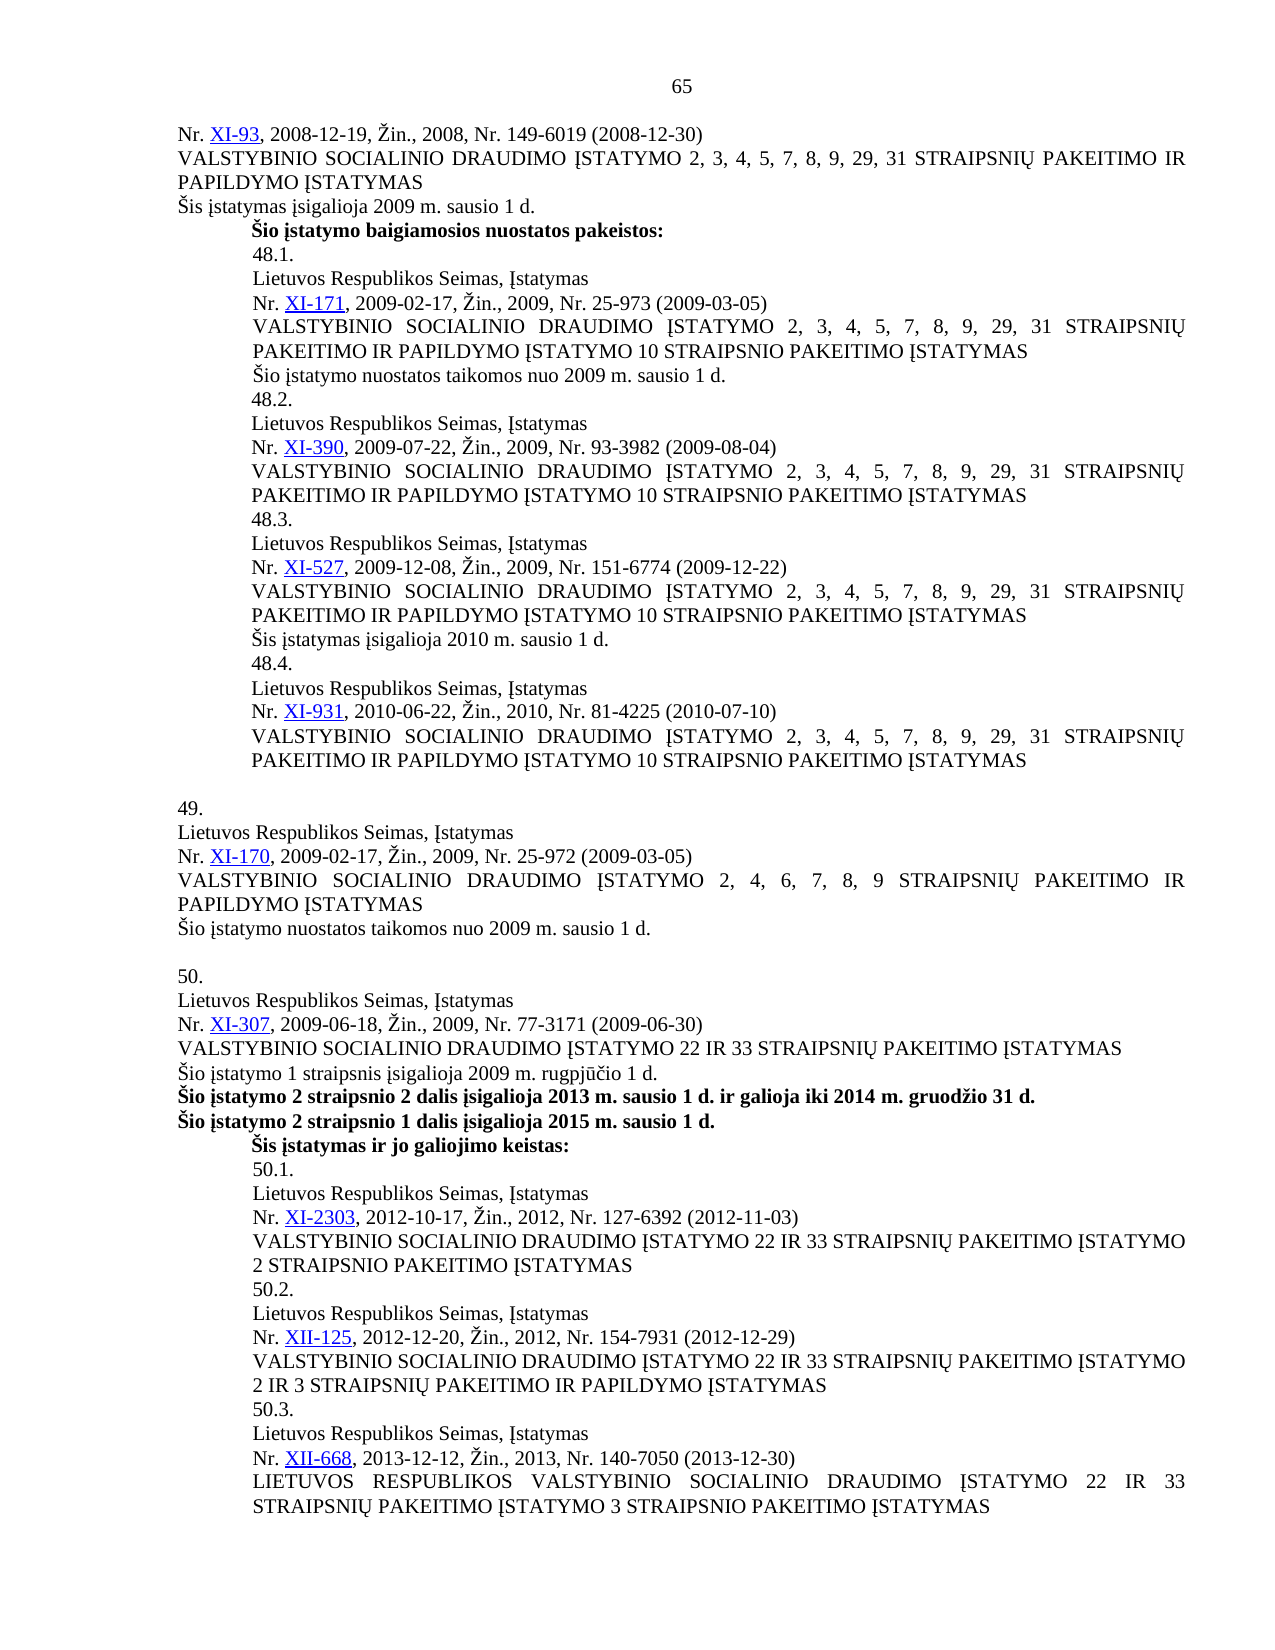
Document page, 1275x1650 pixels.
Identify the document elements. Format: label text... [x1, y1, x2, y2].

text LIETUVOS RESPUBLIKOS VALSTYBINIO SOCIALINIO DRAUDIMO ĮSTATYMO 22 IR 33 STRAIPSNIŲ PAKEITIMO ĮSTATYMO 3 STRAIPSNIO PAKEITIMO ĮSTATYMAS [252, 1469, 1186, 1518]
text Nr. XI-390, 2009-07-22, Žin., 2009, Nr. 93-3982 (2009-08-04) [251, 435, 1186, 459]
text VALSTYBINIO SOCIALINIO DRAUDIMO ĮSTATYMO 22 IR 33 STRAIPSNIŲ PAKEITIMO ĮSTATYMO 2 IR 3 STRAIPSNIŲ PAKEITIMO IR PAPILDYMO ĮSTATYMAS [252, 1349, 1186, 1397]
text Nr. XII-125, 2012-12-20, Žin., 2012, Nr. 154-7931 (2012-12-29) [177, 1325, 1186, 1349]
text Lietuvos Respublikos Seimas, Įstatymas [177, 820, 1186, 844]
text Lietuvos Respublikos Seimas, Įstatymas [251, 411, 1186, 435]
text VALSTYBINIO SOCIALINIO DRAUDIMO ĮSTATYMO 2, 3, 4, 5, 7, 8, 9, 29, 31 STRAIPSNIŲ PAKEITIMO IR PAPILDYMO ĮSTATYMO 10 STRAIPSNIO PAKEITIMO ĮSTATYMAS [251, 723, 1186, 772]
text Šis įstatymas įsigalioja 2010 m. sausio 1 d. [177, 627, 1186, 651]
text Šio įstatymo 1 straipsnis įsigalioja 2009 m. rugpjūčio 1 d. [177, 1060, 1186, 1084]
text VALSTYBINIO SOCIALINIO DRAUDIMO ĮSTATYMO 2, 3, 4, 5, 7, 8, 9, 29, 31 STRAIPSNIŲ PAKEITIMO IR PAPILDYMO ĮSTATYMO 10 STRAIPSNIO PAKEITIMO ĮSTATYMAS [251, 459, 1186, 507]
text Šis įstatymas įsigalioja 2009 m. sausio 1 d. [177, 194, 1186, 218]
text VALSTYBINIO SOCIALINIO DRAUDIMO ĮSTATYMO 2, 4, 6, 7, 8, 9 STRAIPSNIŲ PAKEITIMO IR PAPILDYMO ĮSTATYMAS [177, 868, 1186, 916]
text 50.2. [177, 1277, 1186, 1301]
text Lietuvos Respublikos Seimas, Įstatymas [177, 1301, 1186, 1325]
text Šio įstatymo 2 straipsnio 1 dalis įsigalioja 2015 m. sausio 1 d. [177, 1108, 1187, 1133]
text Nr. XI-307, 2009-06-18, Žin., 2009, Nr. 77-3171 (2009-06-30) [177, 1012, 1186, 1036]
text 50.3. [177, 1397, 1186, 1421]
text Šio įstatymo baigiamosios nuostatos pakeistos: [177, 218, 1186, 242]
text Šio įstatymo 2 straipsnio 2 dalis įsigalioja 2013 m. sausio 1 d. ir galioja iki 2014 m. gruodžio 31 d. [177, 1084, 1186, 1108]
text 50. [177, 964, 1186, 988]
text Lietuvos Respublikos Seimas, Įstatymas [252, 1181, 1186, 1205]
text VALSTYBINIO SOCIALINIO DRAUDIMO ĮSTATYMO 2, 3, 4, 5, 7, 8, 9, 29, 31 STRAIPSNIŲ PAKEITIMO IR PAPILDYMO ĮSTATYMAS [177, 146, 1186, 194]
text VALSTYBINIO SOCIALINIO DRAUDIMO ĮSTATYMO 22 IR 33 STRAIPSNIŲ PAKEITIMO ĮSTATYMAS [177, 1036, 1186, 1060]
text Lietuvos Respublikos Seimas, Įstatymas [177, 1421, 1186, 1445]
text 48.3. [177, 507, 1186, 531]
text Nr. XI-2303, 2012-10-17, Žin., 2012, Nr. 127-6392 (2012-11-03) [252, 1205, 1186, 1229]
text Nr. XII-668, 2013-12-12, Žin., 2013, Nr. 140-7050 (2013-12-30) [177, 1445, 1186, 1469]
text 48.1. [177, 242, 1186, 266]
text VALSTYBINIO SOCIALINIO DRAUDIMO ĮSTATYMO 22 IR 33 STRAIPSNIŲ PAKEITIMO ĮSTATYMO 2 STRAIPSNIO PAKEITIMO ĮSTATYMAS [252, 1229, 1186, 1277]
text 48.4. [177, 651, 1186, 675]
text VALSTYBINIO SOCIALINIO DRAUDIMO ĮSTATYMO 2, 3, 4, 5, 7, 8, 9, 29, 31 STRAIPSNIŲ PAKEITIMO IR PAPILDYMO ĮSTATYMO 10 STRAIPSNIO PAKEITIMO ĮSTATYMAS [252, 314, 1186, 363]
text 49. [177, 796, 1186, 820]
text Nr. XI-931, 2010-06-22, Žin., 2010, Nr. 81-4225 (2010-07-10) [177, 699, 1186, 723]
text 50.1. [252, 1157, 1186, 1181]
text Lietuvos Respublikos Seimas, Įstatymas [177, 531, 1186, 555]
text Lietuvos Respublikos Seimas, Įstatymas [177, 675, 1186, 699]
text Nr. XI-171, 2009-02-17, Žin., 2009, Nr. 25-973 (2009-03-05) [177, 290, 1186, 314]
text Šio įstatymo nuostatos taikomos nuo 2009 m. sausio 1 d. [177, 363, 1186, 387]
text Šio įstatymo nuostatos taikomos nuo 2009 m. sausio 1 d. [177, 916, 1186, 940]
text Nr. XI-170, 2009-02-17, Žin., 2009, Nr. 25-972 (2009-03-05) [177, 844, 1186, 868]
text Lietuvos Respublikos Seimas, Įstatymas [177, 988, 1186, 1012]
text VALSTYBINIO SOCIALINIO DRAUDIMO ĮSTATYMO 2, 3, 4, 5, 7, 8, 9, 29, 31 STRAIPSNIŲ PAKEITIMO IR PAPILDYMO ĮSTATYMO 10 STRAIPSNIO PAKEITIMO ĮSTATYMAS [251, 579, 1186, 627]
text 48.2. [251, 387, 1186, 411]
text Šis įstatymas ir jo galiojimo keistas: [177, 1133, 1186, 1157]
text Lietuvos Respublikos Seimas, Įstatymas [177, 266, 1186, 290]
text Nr. XI-527, 2009-12-08, Žin., 2009, Nr. 151-6774 (2009-12-22) [177, 555, 1186, 579]
text Nr. XI-93, 2008-12-19, Žin., 2008, Nr. 149-6019 (2008-12-30) [177, 122, 1186, 146]
